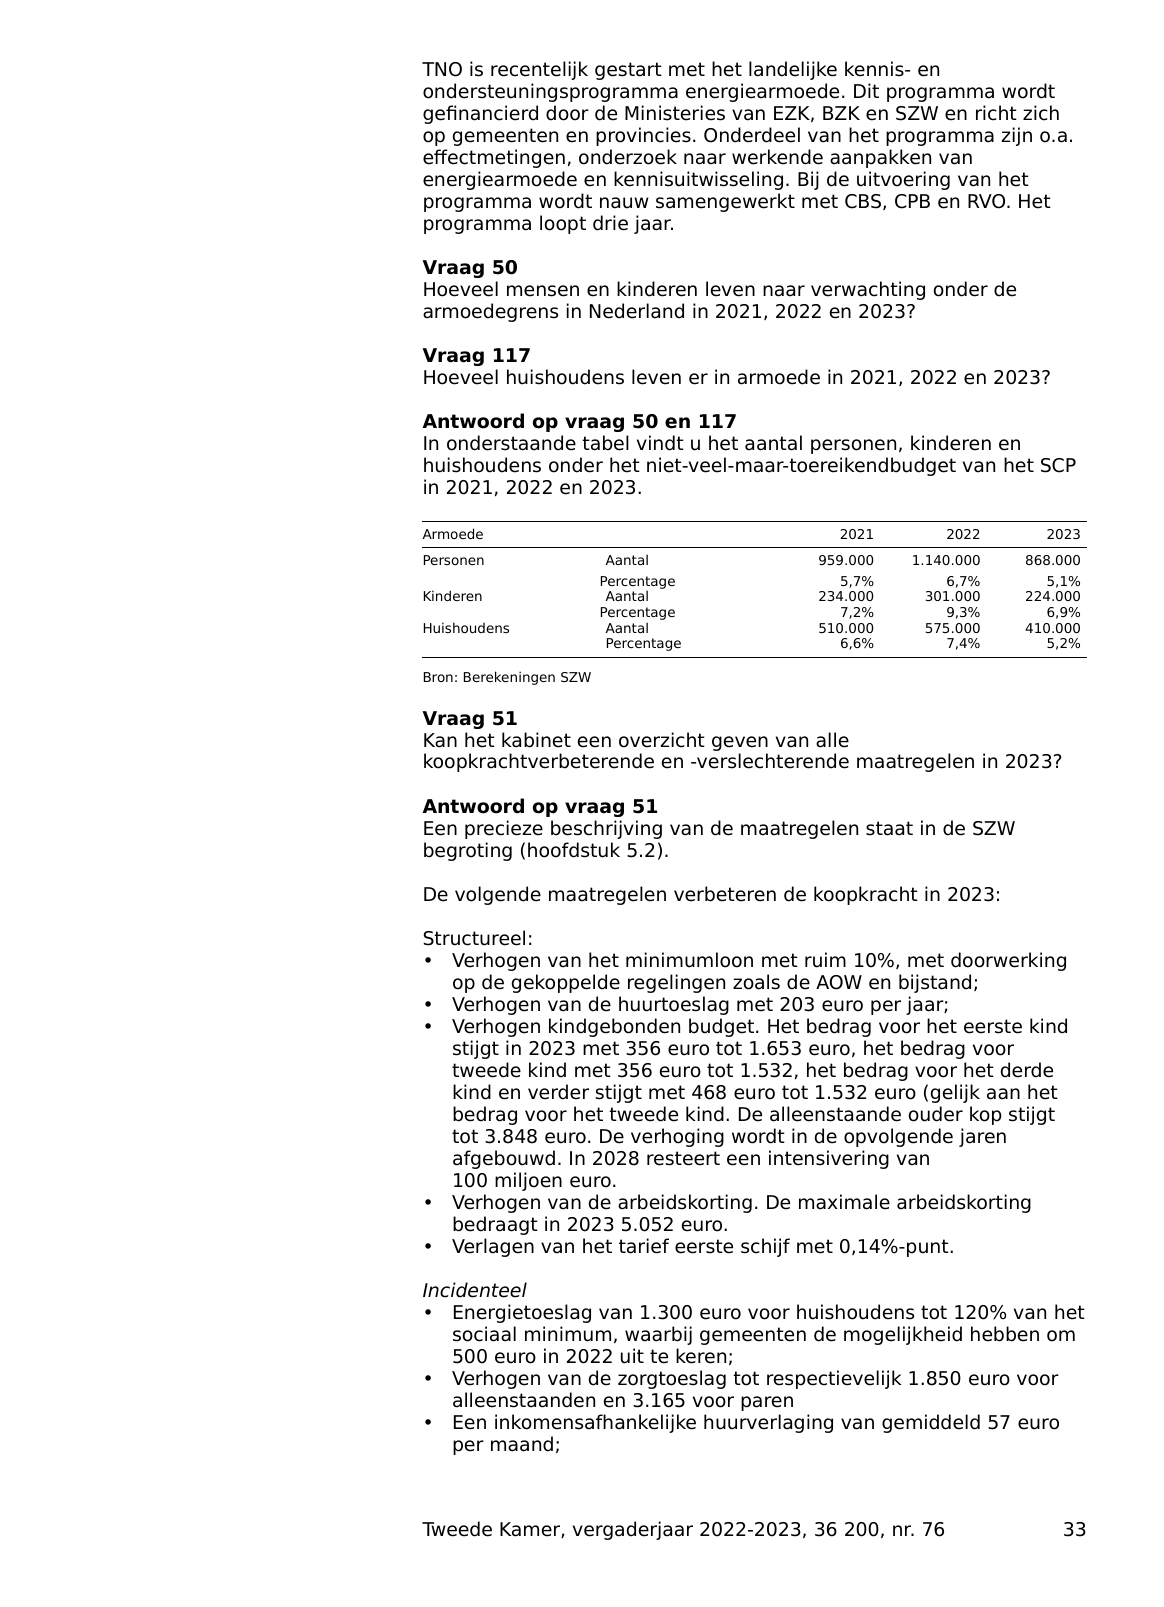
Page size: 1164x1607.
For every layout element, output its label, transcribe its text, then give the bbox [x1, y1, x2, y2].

subtitle Vraag 50 [422, 257, 1087, 279]
table_cell Bron: Berekeningen SZW [422, 658, 1087, 685]
table_cell 6,7% [880, 569, 986, 589]
table_cell Personen [422, 548, 599, 589]
table_cell [422, 636, 599, 657]
table_cell Aantal [599, 621, 774, 636]
table_header 2023 [986, 522, 1087, 547]
table_cell 234.000 [774, 589, 880, 605]
text • Verhogen van het minimumloon met ruim 10%, met doorwerking op de gekoppelde regelingen zoals de AOW en bijstand; [422, 950, 1087, 994]
subtitle Antwoord op vraag 50 en 117 [422, 411, 1087, 433]
text • Verlagen van het tarief eerste schijf met 0,14%-punt. [422, 1236, 1087, 1258]
table_cell 1.140.000 [880, 548, 986, 569]
subtitle Antwoord op vraag 51 [422, 796, 1087, 818]
table_cell 224.000 [986, 589, 1087, 605]
table_cell 9,3% [880, 605, 986, 621]
table_cell 959.000 [774, 548, 880, 569]
table_cell Percentage [599, 636, 774, 657]
subtitle Vraag 51 [422, 707, 1087, 729]
table_header Armoede [422, 522, 774, 547]
table_cell 7,2% [774, 605, 880, 621]
table_cell 575.000 [880, 621, 986, 636]
text TNO is recentelijk gestart met het landelijke kennis- en ondersteuningsprogramma energiearmoede. Dit programma wordt gefinancierd door de Ministeries van EZK, BZK en SZW en richt zich op gemeenten en provincies. Onderdeel van het programma zijn o.a. effectmetingen, onderzoek naar werkende aanpakken van energiearmoede en kennisuitwisseling. Bij de uitvoering van het programma wordt nauw samengewerkt met CBS, CPB en RVO. Het programma loopt drie jaar. [422, 59, 1087, 235]
table_cell 410.000 [986, 621, 1087, 636]
text • Energietoeslag van 1.300 euro voor huishoudens tot 120% van het sociaal minimum, waarbij gemeenten de mogelijkheid hebben om 500 euro in 2022 uit te keren; [422, 1302, 1087, 1368]
table_cell 6,9% [986, 605, 1087, 621]
table_cell 5,7% [774, 569, 880, 589]
table_cell 510.000 [774, 621, 880, 636]
text • Verhogen kindgebonden budget. Het bedrag voor het eerste kind stijgt in 2023 met 356 euro tot 1.653 euro, het bedrag voor tweede kind met 356 euro tot 1.532, het bedrag voor het derde kind en verder stijgt met 468 euro tot 1.532 euro (gelijk aan het bedrag voor het tweede kind. De alleenstaande ouder kop stijgt tot 3.848 euro. De verhoging wordt in de opvolgende jaren afgebouwd. In 2028 resteert een intensivering van 100 miljoen euro. [422, 1016, 1087, 1192]
table_cell Percentage [599, 605, 774, 621]
text Hoeveel mensen en kinderen leven naar verwachting onder de armoedegrens in Nederland in 2021, 2022 en 2023? [422, 279, 1087, 323]
text • Verhogen van de arbeidskorting. De maximale arbeidskorting bedraagt in 2023 5.052 euro. [422, 1192, 1087, 1236]
text In onderstaande tabel vindt u het aantal personen, kinderen en huishoudens onder het niet-veel-maar-toereikendbudget van het SCP in 2021, 2022 en 2023. [422, 433, 1087, 499]
table_cell 868.000 [986, 548, 1087, 569]
table_cell Kinderen [422, 589, 599, 621]
table_cell 5,2% [986, 636, 1087, 657]
text • Een inkomensafhankelijke huurverlaging van gemiddeld 57 euro per maand; [422, 1412, 1087, 1456]
table_cell Aantal [599, 548, 774, 569]
table_cell 301.000 [880, 589, 986, 605]
subtitle Vraag 117 [422, 345, 1087, 367]
table_cell 5,1% [986, 569, 1087, 589]
text Een precieze beschrijving van de maatregelen staat in de SZW begroting (hoofdstuk 5.2). [422, 818, 1087, 862]
table_cell 6,6% [774, 636, 880, 657]
text • Verhogen van de zorgtoeslag tot respectievelijk 1.850 euro voor alleenstaanden en 3.165 voor paren [422, 1368, 1087, 1412]
text De volgende maatregelen verbeteren de koopkracht in 2023: [422, 884, 1087, 906]
table_cell Aantal [599, 589, 774, 605]
table_cell Huishoudens [422, 621, 599, 636]
text Kan het kabinet een overzicht geven van alle koopkrachtverbeterende en -verslechterende maatregelen in 2023? [422, 729, 1087, 773]
table_header 2022 [880, 522, 986, 547]
subtitle Incidenteel [422, 1280, 1087, 1302]
subtitle Structureel: [422, 928, 1087, 950]
table_header 2021 [774, 522, 880, 547]
table_cell 7,4% [880, 636, 986, 657]
text Hoeveel huishoudens leven er in armoede in 2021, 2022 en 2023? [422, 367, 1087, 389]
text • Verhogen van de huurtoeslag met 203 euro per jaar; [422, 994, 1087, 1016]
table_cell Percentage [599, 569, 774, 589]
